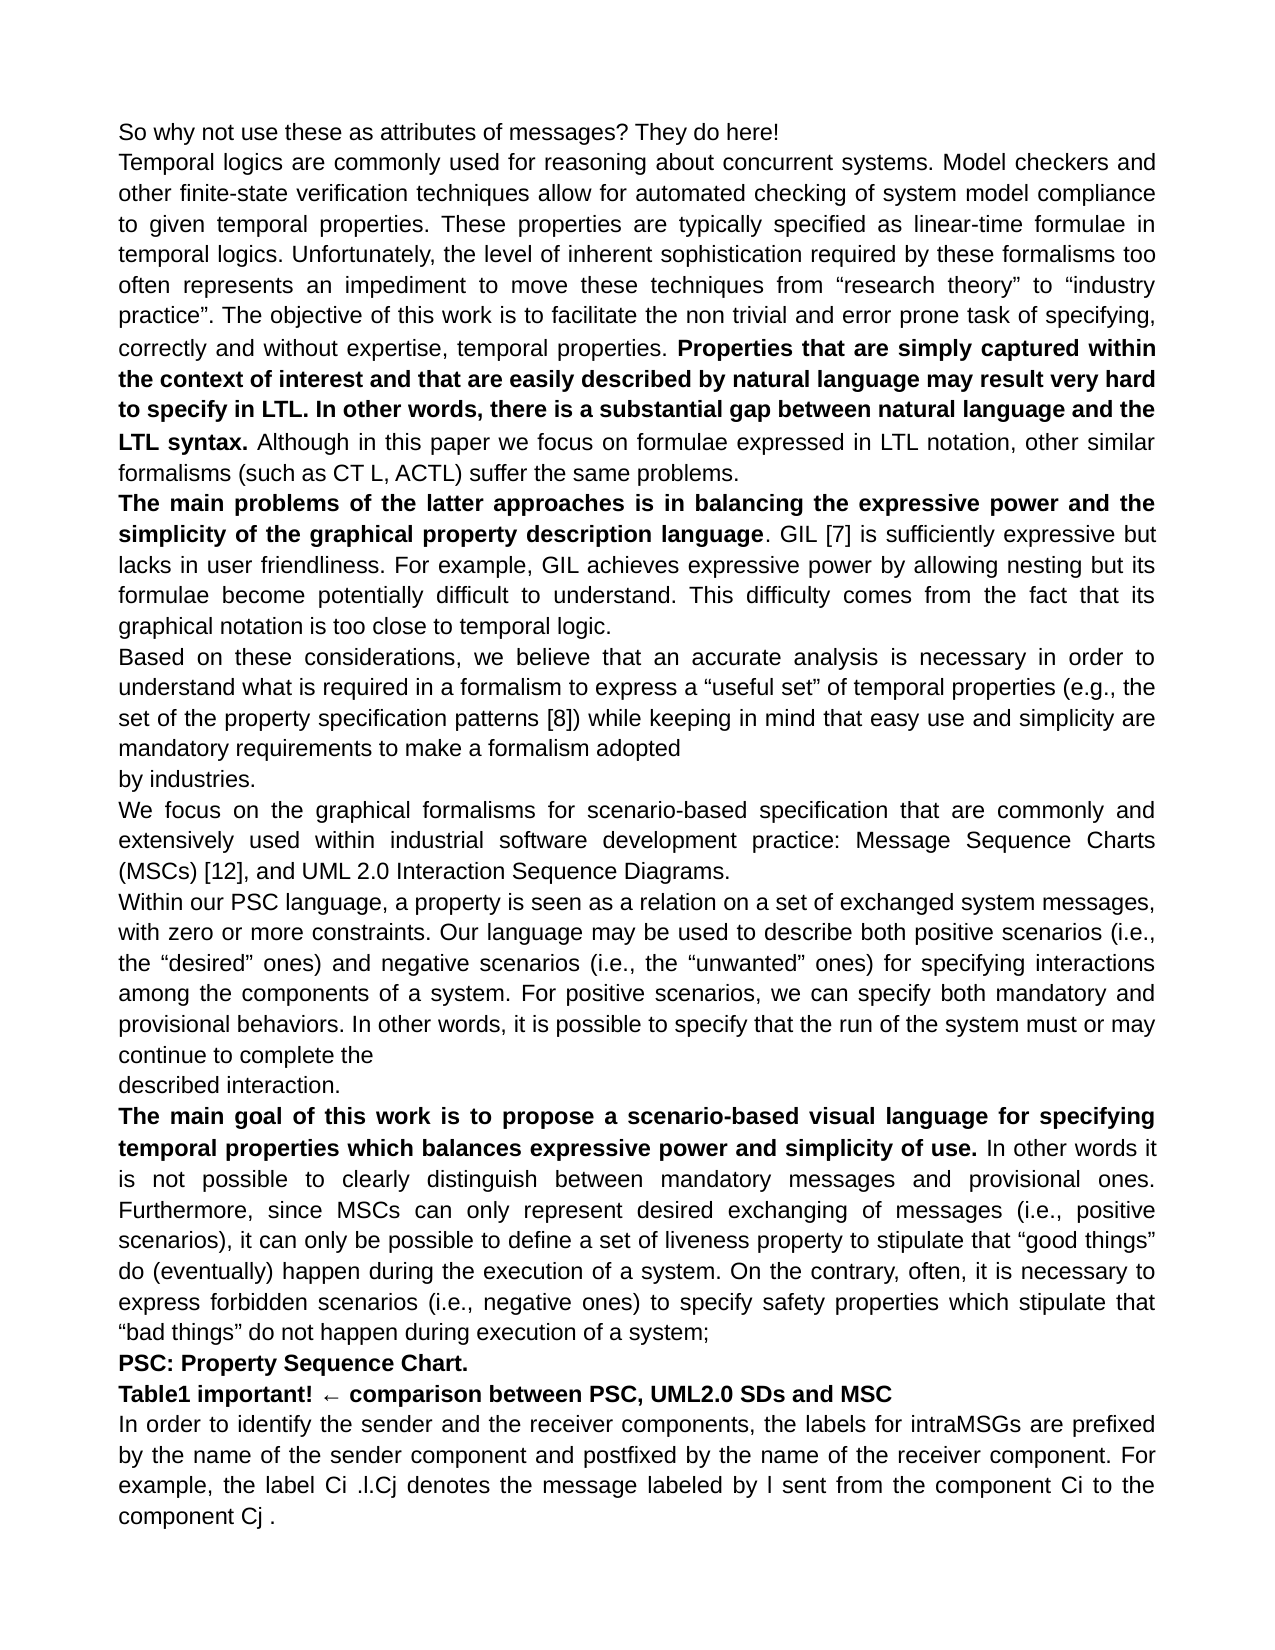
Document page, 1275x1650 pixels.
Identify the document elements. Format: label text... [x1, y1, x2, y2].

text We focus on the graphical formalisms for scenario-based specification that are commonly and extensively used within industrial software development practice: Message Sequence Charts (MSCs) [12], and UML 2.0 Interaction Sequence Diagrams. [118, 796, 1157, 884]
text Within our PSC language, a property is seen as a relation on a set of exchanged system messages, with zero or more constraints. Our language may be used to describe both positive scenarios (i.e., the “desired” ones) and negative scenarios (i.e., the “unwanted” ones) for specifying interactions among the components of a system. For positive scenarios, we can specify both mandatory and provisional behaviors. In other words, it is possible to specify that the run of the system must or may continue to complete the [118, 888, 1157, 1068]
text The main problems of the latter approaches is in balancing the expressive power and the simplicity of the graphical property description language. GIL [7] is sufficiently expressive but lacks in user friendliness. For example, GIL achieves expressive power by allowing nesting but its formulae become potentially difficult to understand. This difficulty comes from the fact that its graphical notation is too close to temporal logic. [118, 490, 1157, 639]
text So why not use these as attributes of messages? They do here! [118, 118, 1157, 145]
text Table1 important! ← comparison between PSC, UML2.0 SDs and MSC [118, 1380, 1157, 1407]
text PSC: Property Sequence Chart. [118, 1349, 1157, 1376]
text The main goal of this work is to propose a scenario-based visual language for specifying temporal properties which balances expressive power and simplicity of use. In other words it is not possible to clearly distinguish between mandatory messages and provisional ones. Furthermore, since MSCs can only represent desired exchanging of messages (i.e., positive scenarios), it can only be possible to define a set of liveness property to stipulate that “good things” do (eventually) happen during the execution of a system. On the contrary, often, it is necessary to express forbidden scenarios (i.e., negative ones) to specify safety properties which stipulate that “bad things” do not happen during execution of a system; [118, 1102, 1157, 1346]
text Based on these considerations, we believe that an accurate analysis is necessary in order to understand what is required in a formalism to express a “useful set” of temporal properties (e.g., the set of the property specification patterns [8]) while keeping in mind that easy use and simplicity are mandatory requirements to make a formalism adopted [118, 643, 1157, 762]
text In order to identify the sender and the receiver components, the labels for intraMSGs are prefixed by the name of the sender component and postfixed by the name of the receiver component. For example, the label Ci .l.Cj denotes the message labeled by l sent from the component Ci to the component Cj . [118, 1411, 1157, 1529]
text by industries. [118, 765, 1157, 792]
text Temporal logics are commonly used for reasoning about concurrent systems. Model checkers and other finite-state verification techniques allow for automated checking of system model compliance to given temporal properties. These properties are typically specified as linear-time formulae in temporal logics. Unfortunately, the level of inherent sophistication required by these formalisms too often represents an impediment to move these techniques from “research theory” to “industry practice”. The objective of this work is to facilitate the non trivial and error prone task of specifying, correctly and without expertise, temporal properties. Properties that are simply captured within the context of interest and that are easily described by natural language may result very hard to specify in LTL. In other words, there is a substantial gap between natural language and the LTL syntax. Although in this paper we focus on formulae expressed in LTL notation, other similar formalisms (such as CT L, ACTL) suffer the same problems. [118, 149, 1157, 486]
text described interaction. [118, 1072, 1157, 1098]
